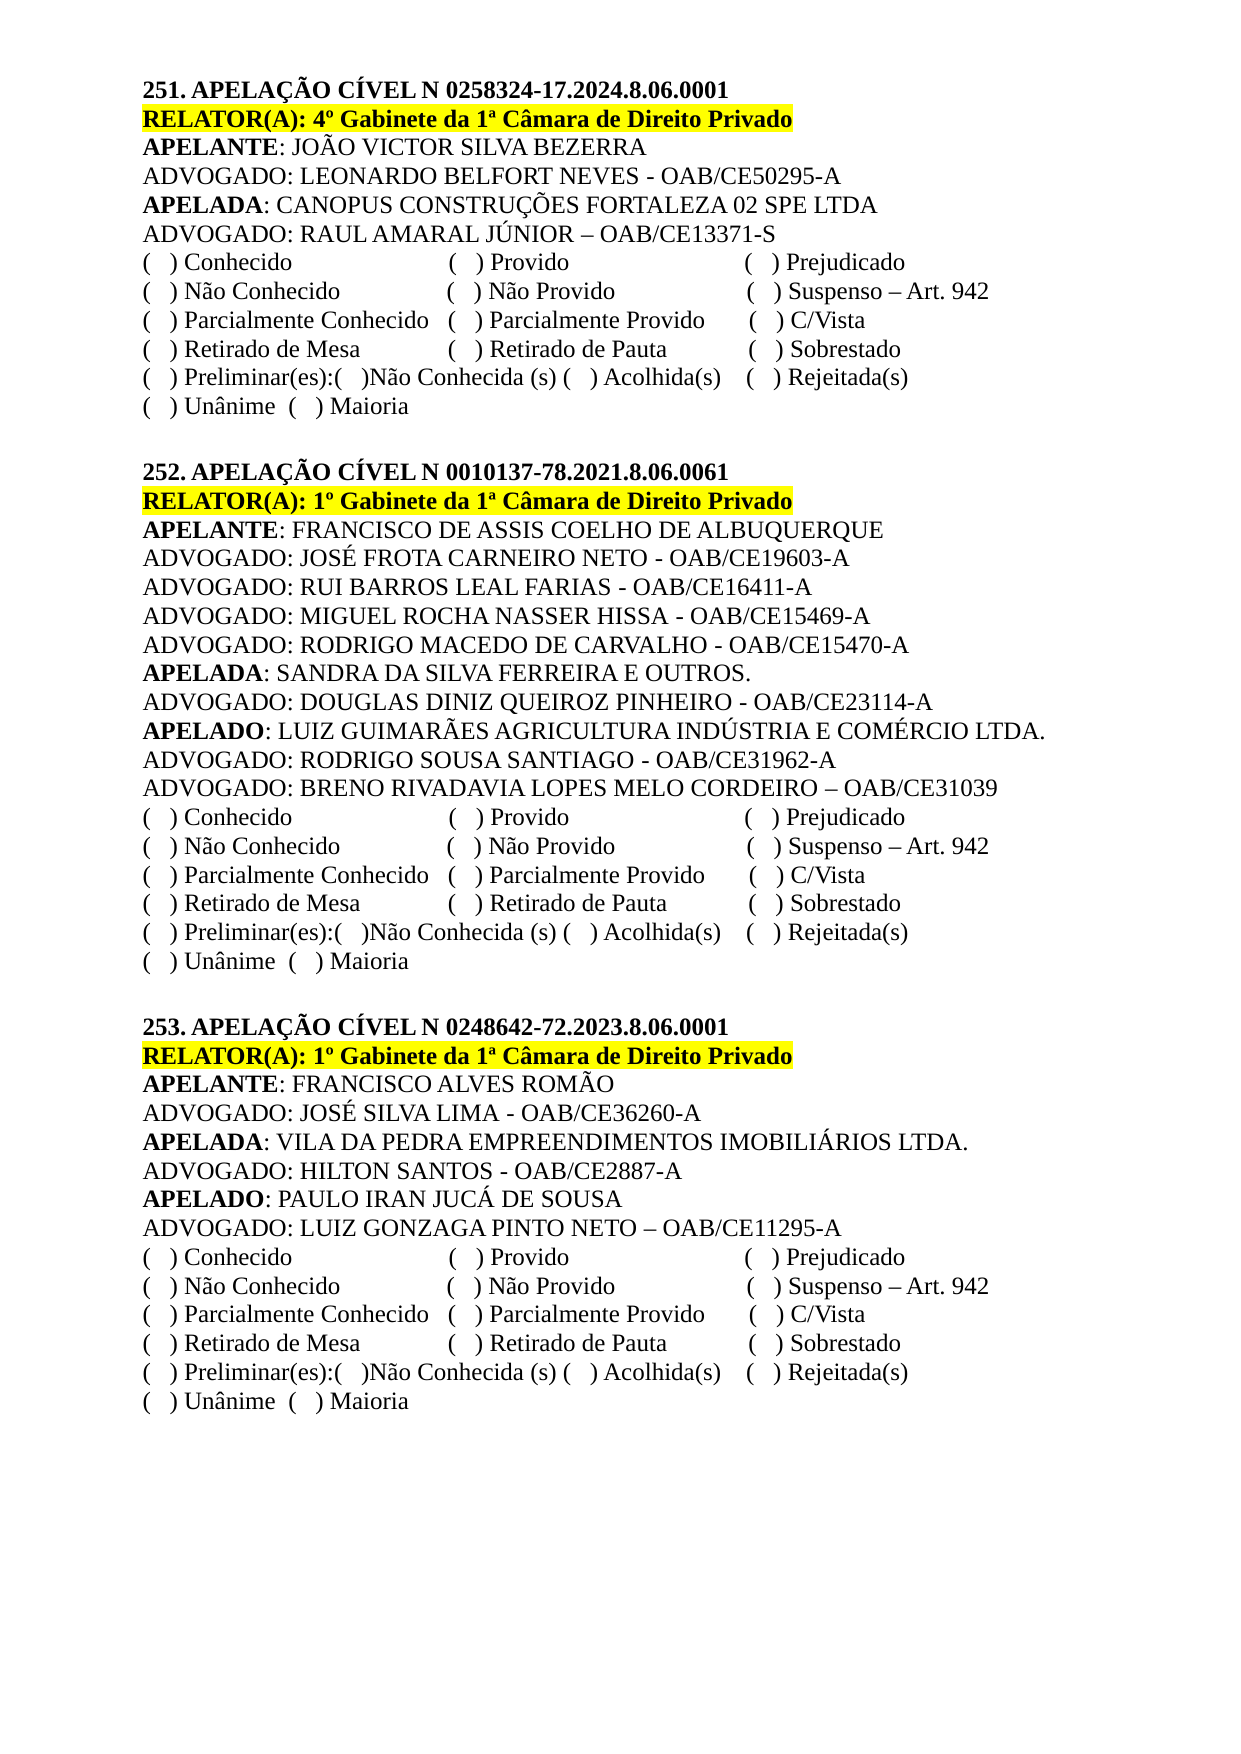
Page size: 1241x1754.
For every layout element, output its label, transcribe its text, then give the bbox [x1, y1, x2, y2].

text 252. APELAÇÃO CÍVEL N 0010137-78.2021.8.06.0061 RELATOR(A): 1º Gabinete da 1ª Câmara de Direito Privado APELANTE: FRANCISCO DE ASSIS COELHO DE ALBUQUERQUE ADVOGADO: JOSÉ FROTA CARNEIRO NETO - OAB/CE19603-A ADVOGADO: RUI BARROS LEAL FARIAS - OAB/CE16411-A ADVOGADO: MIGUEL ROCHA NASSER HISSA - OAB/CE15469-A ADVOGADO: RODRIGO MACEDO DE CARVALHO - OAB/CE15470-A APELADA: SANDRA DA SILVA FERREIRA E OUTROS. ADVOGADO: DOUGLAS DINIZ QUEIROZ PINHEIRO - OAB/CE23114-A APELADO: LUIZ GUIMARÃES AGRICULTURA INDÚSTRIA E COMÉRCIO LTDA. ADVOGADO: RODRIGO SOUSA SANTIAGO - OAB/CE31962-A ADVOGADO: BRENO RIVADAVIA LOPES MELO CORDEIRO – OAB/CE31039 [142, 457, 1141, 802]
text ( ) Parcialmente Conhecido ( ) Parcialmente Provido ( ) C/Vista [142, 860, 1158, 888]
text ( ) Parcialmente Conhecido ( ) Parcialmente Provido ( ) C/Vista [142, 1299, 1158, 1328]
text ( ) Parcialmente Conhecido ( ) Parcialmente Provido ( ) C/Vista [142, 305, 1158, 334]
text ( ) Retirado de Mesa ( ) Retirado de Pauta ( ) Sobrestado [142, 888, 1158, 917]
text ( ) Não Conhecido ( ) Não Provido ( ) Suspenso – Art. 942 [142, 276, 1158, 305]
text ( ) Não Conhecido ( ) Não Provido ( ) Suspenso – Art. 942 [142, 831, 1158, 860]
text ( ) Conhecido ( ) Provido ( ) Prejudicado [142, 247, 1141, 276]
text 251. APELAÇÃO CÍVEL N 0258324-17.2024.8.06.0001 RELATOR(A): 4º Gabinete da 1ª Câmara de Direito Privado APELANTE: JOÃO VICTOR SILVA BEZERRA ADVOGADO: LEONARDO BELFORT NEVES - OAB/CE50295-A APELADA: CANOPUS CONSTRUÇÕES FORTALEZA 02 SPE LTDA ADVOGADO: RAUL AMARAL JÚNIOR – OAB/CE13371-S [142, 75, 1141, 247]
text ( ) Retirado de Mesa ( ) Retirado de Pauta ( ) Sobrestado [142, 334, 1158, 362]
text 253. APELAÇÃO CÍVEL N 0248642-72.2023.8.06.0001 RELATOR(A): 1º Gabinete da 1ª Câmara de Direito Privado APELANTE: FRANCISCO ALVES ROMÃO ADVOGADO: JOSÉ SILVA LIMA - OAB/CE36260-A APELADA: VILA DA PEDRA EMPREENDIMENTOS IMOBILIÁRIOS LTDA. ADVOGADO: HILTON SANTOS - OAB/CE2887-A APELADO: PAULO IRAN JUCÁ DE SOUSA ADVOGADO: LUIZ GONZAGA PINTO NETO – OAB/CE11295-A [142, 1012, 1141, 1242]
text ( ) Conhecido ( ) Provido ( ) Prejudicado [142, 1242, 1141, 1271]
text ( ) Unânime ( ) Maioria [142, 1386, 1141, 1414]
text ( ) Unânime ( ) Maioria [142, 946, 1141, 975]
text ( ) Preliminar(es):( )Não Conhecida (s) ( ) Acolhida(s) ( ) Rejeitada(s) [142, 917, 1158, 946]
text ( ) Unânime ( ) Maioria [142, 391, 1141, 420]
text ( ) Preliminar(es):( )Não Conhecida (s) ( ) Acolhida(s) ( ) Rejeitada(s) [142, 362, 1158, 391]
text ( ) Não Conhecido ( ) Não Provido ( ) Suspenso – Art. 942 [142, 1271, 1158, 1299]
text ( ) Preliminar(es):( )Não Conhecida (s) ( ) Acolhida(s) ( ) Rejeitada(s) [142, 1357, 1158, 1386]
text ( ) Conhecido ( ) Provido ( ) Prejudicado [142, 802, 1141, 831]
text ( ) Retirado de Mesa ( ) Retirado de Pauta ( ) Sobrestado [142, 1328, 1158, 1357]
